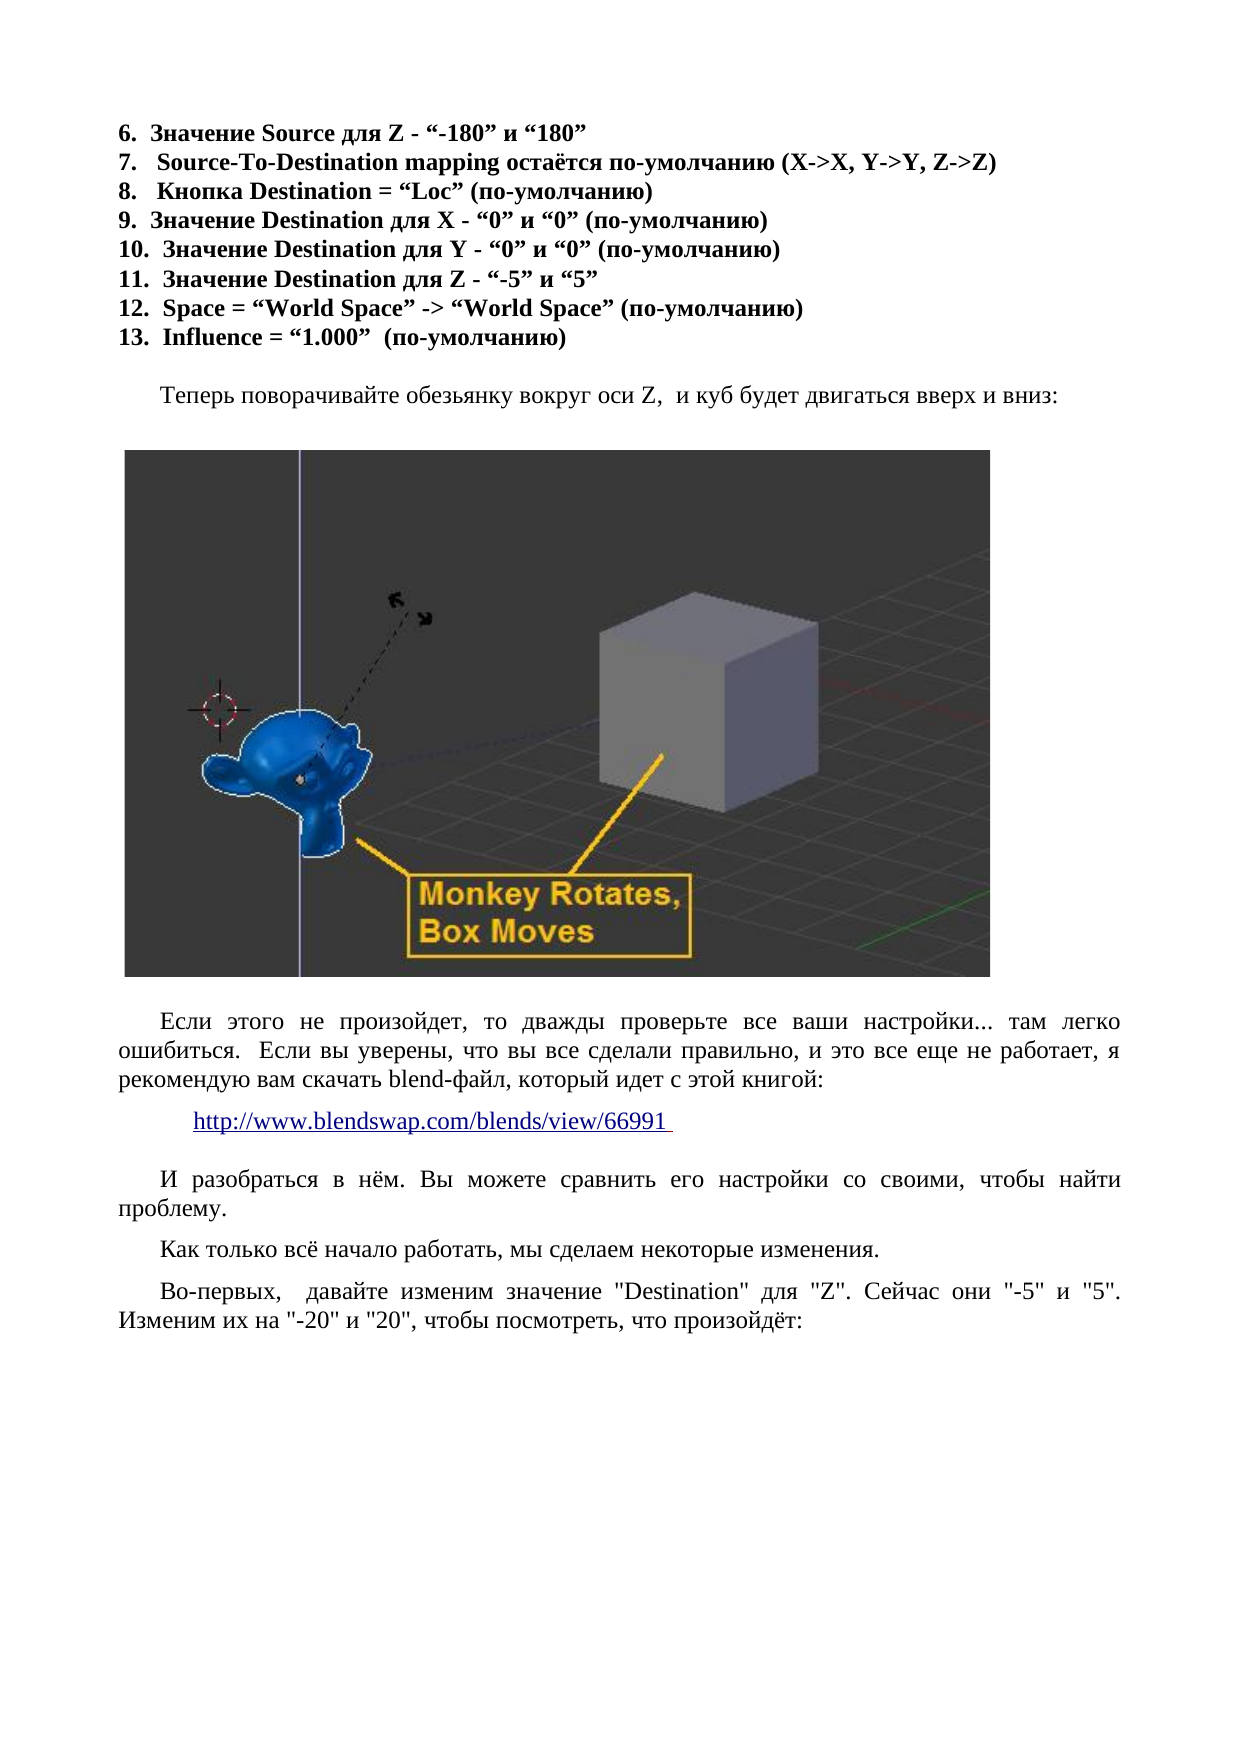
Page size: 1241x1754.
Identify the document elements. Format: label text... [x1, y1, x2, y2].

picture [124, 450, 991, 977]
text 10. Значение Destination для Y - “0” и “0” (по-умолчанию) [118, 234, 1122, 263]
text 12. Space = “World Space” -> “World Space” (по-умолчанию) [118, 292, 1122, 322]
text 6. Значение Source для Z - “-180” и “180” [118, 118, 1122, 147]
text Как только всё начало работать, мы сделаем некоторые изменения. [118, 1234, 1122, 1263]
text Во-первых, давайте изменим значение "Destination" для "Z". Сейчас они "-5" и "5". Изменим их на "-20" и "20", чтобы посмотреть, что произойдёт: [118, 1276, 1122, 1334]
text Теперь поворачивайте обезьянку вокруг оси Z, и куб будет двигаться вверх и вниз: [118, 380, 1122, 409]
text И разобраться в нём. Вы можете сравнить его настройки со своими, чтобы найти проблему. [118, 1164, 1122, 1222]
text 9. Значение Destination для X - “0” и “0” (по-умолчанию) [118, 205, 1122, 234]
text Если этого не произойдет, то дважды проверьте все ваши настройки... там легко ошибиться. Если вы уверены, что вы все сделали правильно, и это все еще не работает, я рекомендую вам скачать blend-файл, который идет с этой книгой: [118, 1006, 1122, 1093]
text 11. Значение Destination для Z - “-5” и “5” [118, 263, 1122, 292]
text 13. Influence = “1.000” (по-умолчанию) [118, 322, 1122, 351]
text 7. Source-To-Destination mapping остаётся по-умолчанию (X->X, Y->Y, Z->Z) [118, 147, 1122, 176]
text 8. Кнопка Destination = “Loc” (по-умолчанию) [118, 176, 1122, 205]
text http://www.blendswap.com/blends/view/66991 [118, 1106, 1122, 1134]
